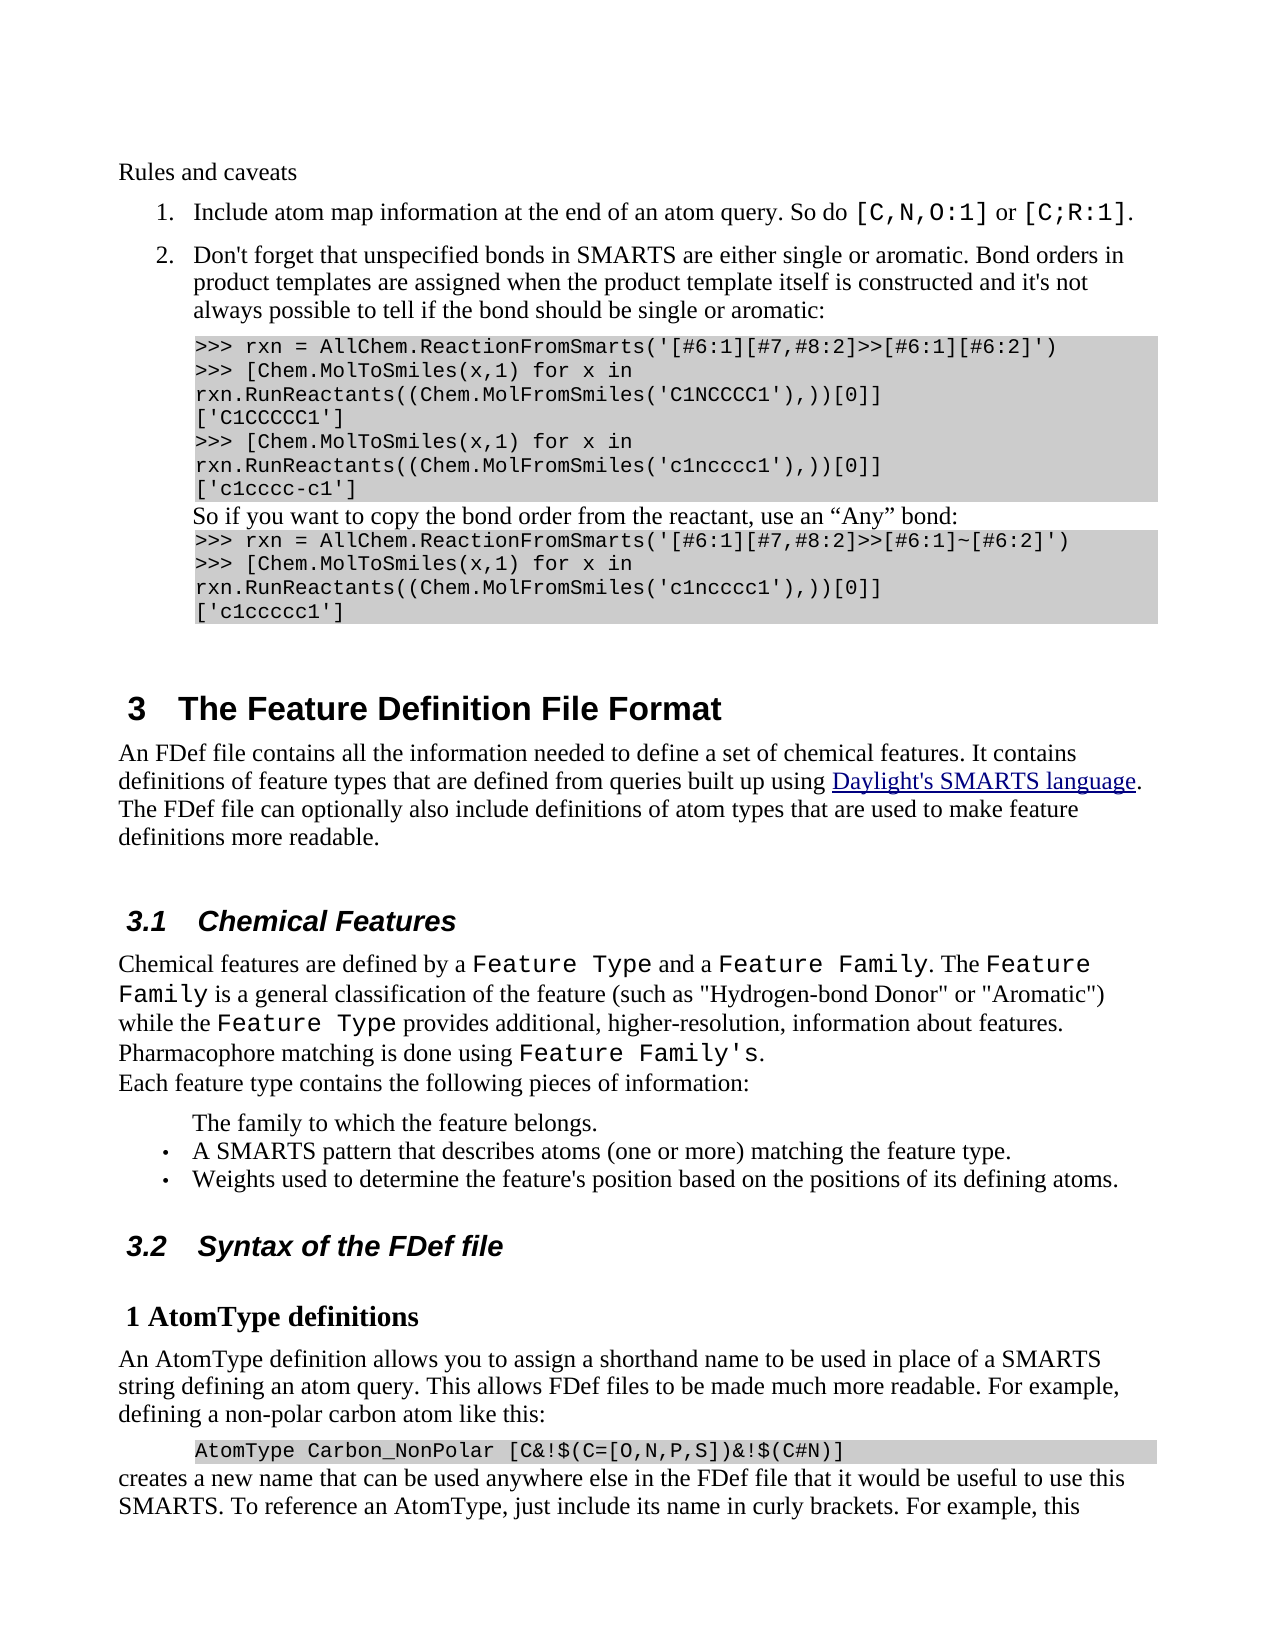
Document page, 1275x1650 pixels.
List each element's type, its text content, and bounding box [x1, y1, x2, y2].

list Don't forget that unspecified bonds in SMARTS are either single or aromatic. Bond orders in product templates are assigned when the product template itself is constructed and it's not always possible to tell if the bond should be single or aromatic: [156, 241, 1157, 324]
text >>> [Chem.MolToSmiles(x,1) for x in rxn.RunReactants((Chem.MolFromSmiles('c1ncccc1'),))[0]] [195, 431, 1158, 478]
text An AtomType definition allows you to assign a shorthand name to be used in place of a SMARTS string defining an atom query. This allows FDef files to be made much more readable. For example, defining a non-polar carbon atom like this: [118, 1345, 1157, 1428]
text ['c1ccccc1'] [195, 601, 1158, 624]
text An FDef file contains all the information needed to define a set of chemical features. It contains definitions of feature types that are defined from queries built up using Daylight's SMARTS language. The FDef file can optionally also include definitions of atom types that are used to make feature definitions more readable. [118, 739, 1157, 850]
subtitle Chemical Features [118, 905, 1157, 937]
list Include atom map information at the end of an atom query. So do [C,N,O:1] or [C;R:1]. [156, 198, 1157, 228]
text Rules and caveats [118, 158, 1157, 186]
text >>> [Chem.MolToSmiles(x,1) for x in rxn.RunReactants((Chem.MolFromSmiles('c1ncccc1'),))[0]] [195, 553, 1158, 601]
subtitle AtomType definitions [118, 1300, 1157, 1332]
subtitle The Feature Definition File Format [118, 689, 1157, 727]
text creates a new name that can be used anywhere else in the FDef file that it would be useful to use this SMARTS. To reference an AtomType, just include its name in curly brackets. For example, this [118, 1464, 1157, 1519]
list A SMARTS pattern that describes atoms (one or more) matching the feature type. [162, 1137, 1157, 1165]
text >>> rxn = AllChem.ReactionFromSmarts('[#6:1][#7,#8:2]>>[#6:1][#6:2]') [195, 336, 1158, 360]
text >>> rxn = AllChem.ReactionFromSmarts('[#6:1][#7,#8:2]>>[#6:1]~[#6:2]') [195, 530, 1158, 553]
text So if you want to copy the bond order from the reactant, use an “Any” bond: [118, 502, 1157, 530]
list Weights used to determine the feature's position based on the positions of its defining atoms. [162, 1165, 1157, 1192]
subtitle Syntax of the FDef file [118, 1230, 1157, 1262]
text ['C1CCCCC1'] [195, 407, 1158, 431]
text ['c1cccc-c1'] [195, 478, 1158, 502]
text AtomType Carbon_NonPolar [C&!$(C=[O,N,P,S])&!$(C#N)] [195, 1440, 1157, 1464]
list The family to which the feature belongs. [162, 1109, 1157, 1137]
text >>> [Chem.MolToSmiles(x,1) for x in rxn.RunReactants((Chem.MolFromSmiles('C1NCCCC1'),))[0]] [195, 360, 1158, 407]
text Chemical features are defined by a Feature Type and a Feature Family. The Feature Family is a general classification of the feature (such as "Hydrogen-bond Donor" or "Aromatic") while the Feature Type provides additional, higher-resolution, information about features. Pharmacophore matching is done using Feature Family's. Each feature type contains the following pieces of information: [118, 950, 1157, 1097]
